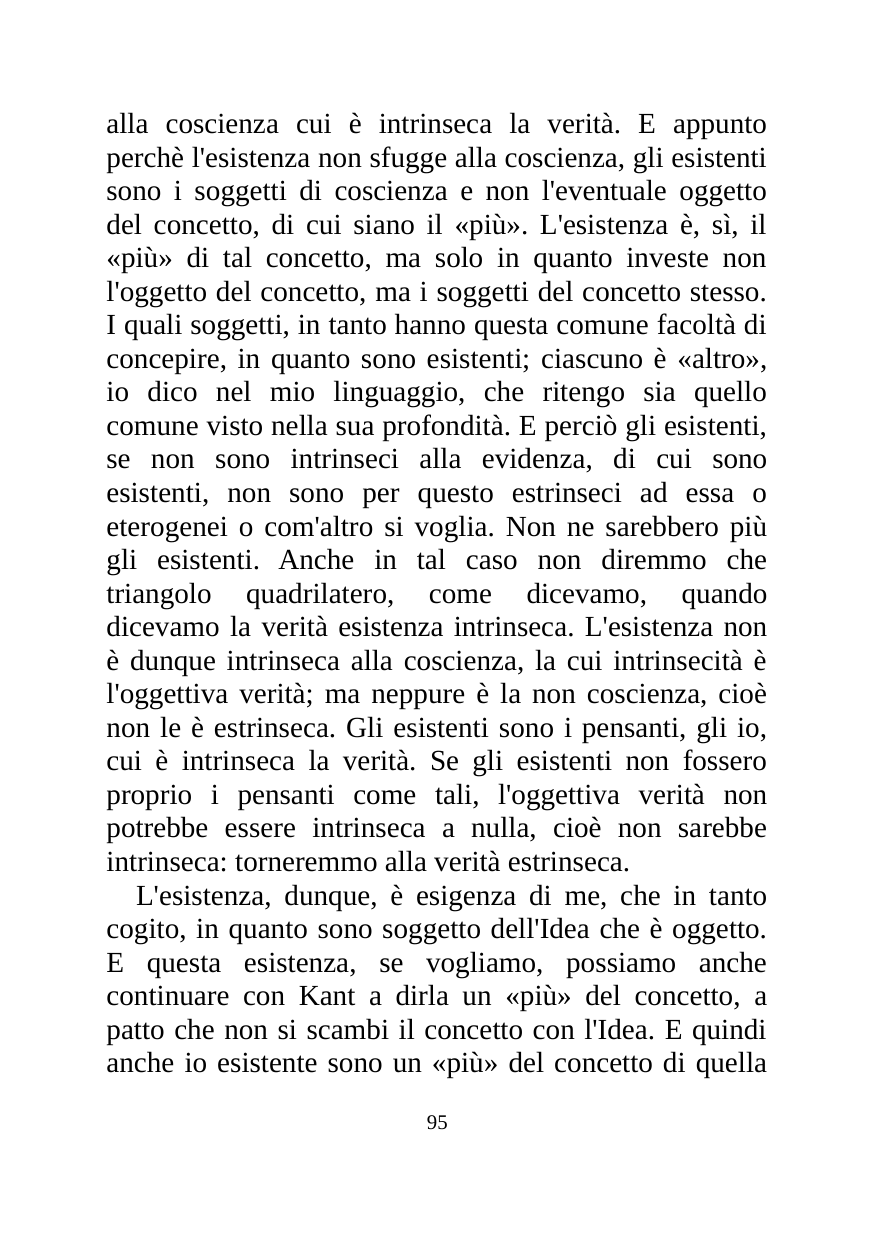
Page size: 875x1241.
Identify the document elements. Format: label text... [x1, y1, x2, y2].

text L'esistenza, dunque, è esigenza di me, che in tanto cogito, in quanto sono soggetto dell'Idea che è oggetto. E questa esistenza, se vogliamo, possiamo anche continuare con Kant a dirla un «più» del concetto, a patto che non si scambi il concetto con l'Idea. E quindi anche io esistente sono un «più» del concetto di quella [106, 878, 768, 1079]
text alla coscienza cui è intrinseca la verità. E appunto perchè l'esistenza non sfugge alla coscienza, gli esistenti sono i soggetti di coscienza e non l'eventuale oggetto del concetto, di cui siano il «più». L'esistenza è, sì, il «più» di tal concetto, ma solo in quanto investe non l'oggetto del concetto, ma i soggetti del concetto stesso. I quali soggetti, in tanto hanno questa comune facoltà di concepire, in quanto sono esistenti; ciascuno è «altro», io dico nel mio linguaggio, che ritengo sia quello comune visto nella sua profondità. E perciò gli esistenti, se non sono intrinseci alla evidenza, di cui sono esistenti, non sono per questo estrinseci ad essa o eterogenei o com'altro si voglia. Non ne sarebbero più gli esistenti. Anche in tal caso non diremmo che triangolo quadrilatero, come dicevamo, quando dicevamo la verità esistenza intrinseca. L'esistenza non è dunque intrinseca alla coscienza, la cui intrinsecità è l'oggettiva verità; ma neppure è la non coscienza, cioè non le è estrinseca. Gli esistenti sono i pensanti, gli io, cui è intrinseca la verità. Se gli esistenti non fossero proprio i pensanti come tali, l'oggettiva verità non potrebbe essere intrinseca a nulla, cioè non sarebbe intrinseca: torneremmo alla verità estrinseca. [106, 106, 768, 878]
